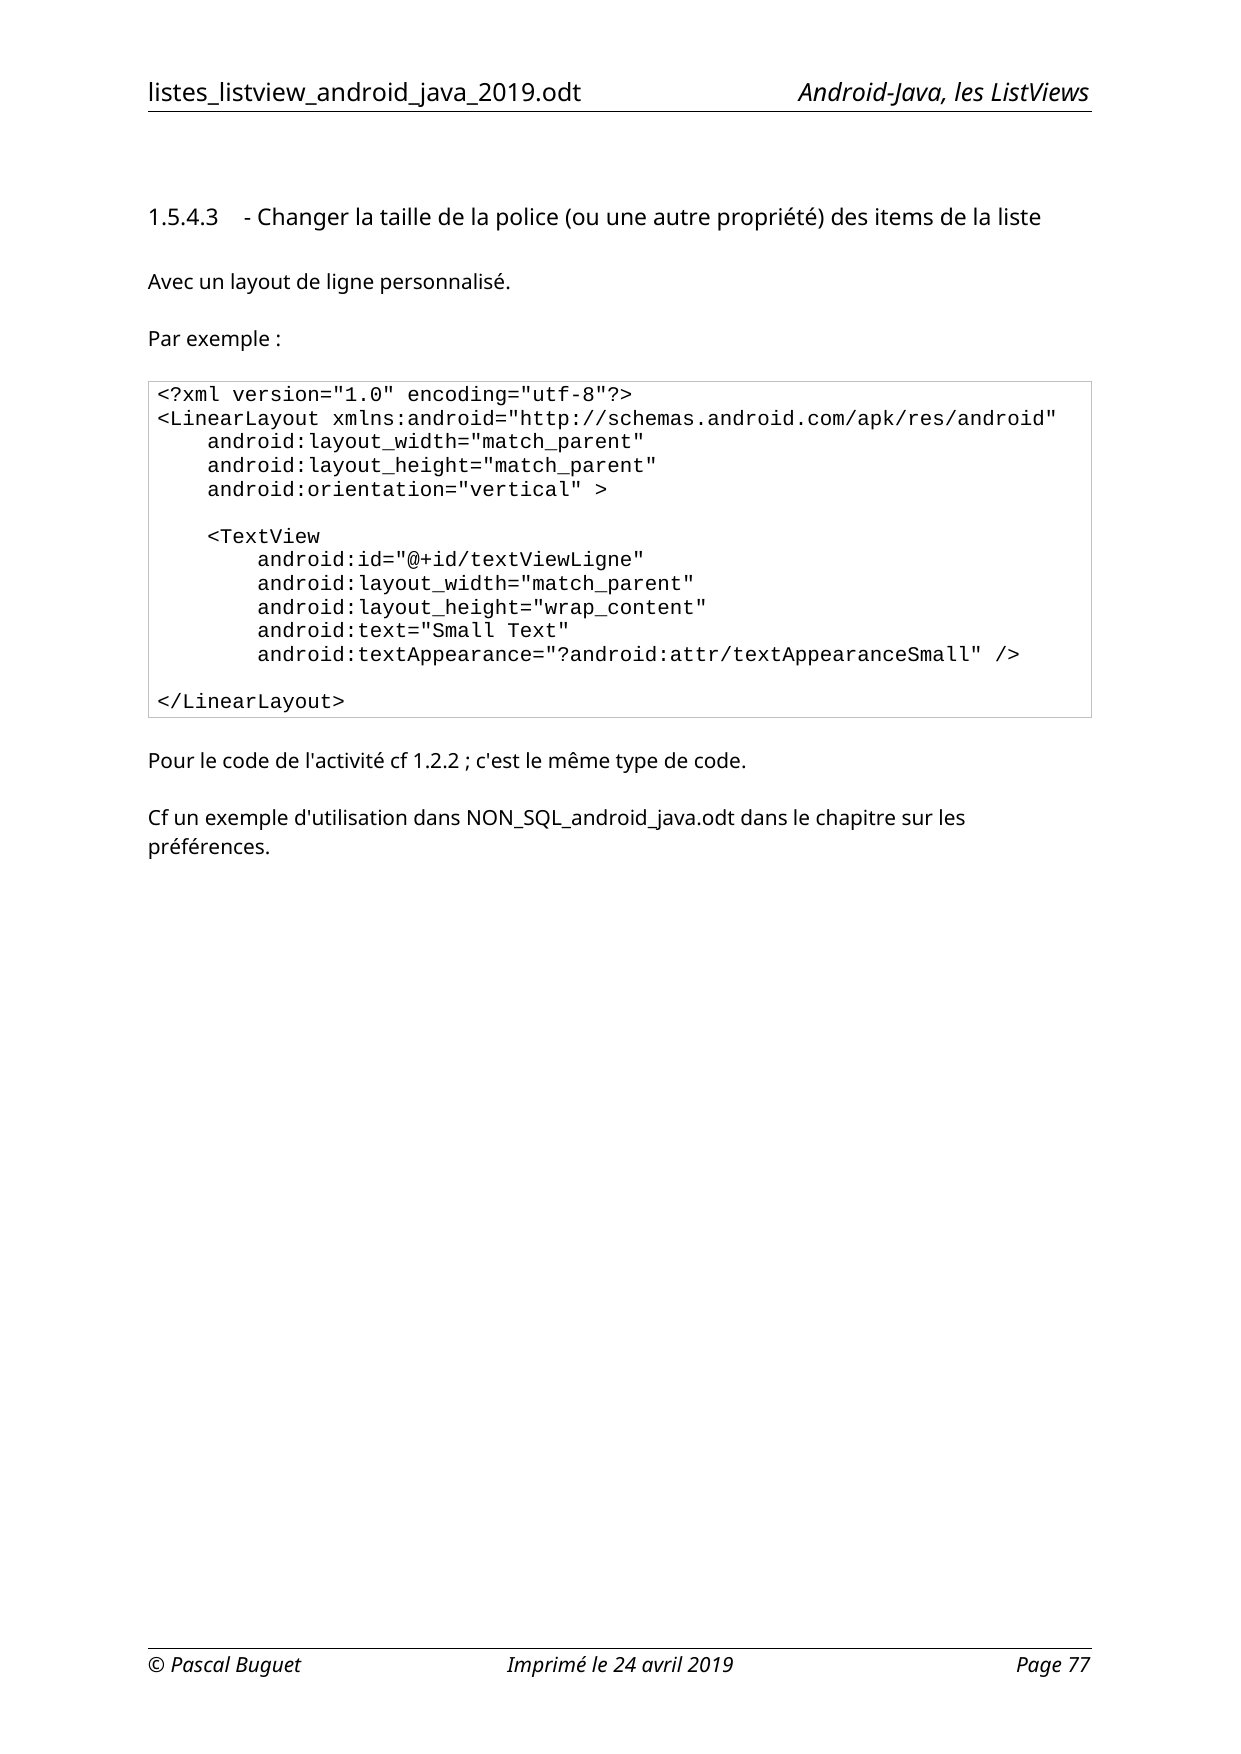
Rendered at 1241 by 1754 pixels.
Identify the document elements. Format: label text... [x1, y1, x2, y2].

text Cf un exemple d'utilisation dans NON_SQL_android_java.odt dans le chapitre sur les préférences. [148, 803, 1092, 860]
text android:layout_width="match_parent" [149, 570, 1091, 594]
text <LinearLayout xmlns:android="http://schemas.android.com/apk/res/android" [149, 404, 1091, 428]
text android:layout_height="wrap_content" [149, 594, 1091, 617]
text </LinearLayout> [149, 688, 1091, 717]
text android:id="@+id/textViewLigne" [149, 546, 1091, 570]
text android:layout_height="match_parent" [149, 452, 1091, 475]
subtitle - Changer la taille de la police (ou une autre propriété) des items de la liste [148, 201, 1092, 232]
text android:textAppearance="?android:attr/textAppearanceSmall" /> [149, 641, 1091, 664]
text android:orientation="vertical" > [149, 475, 1091, 499]
text android:text="Small Text" [149, 617, 1091, 641]
text android:layout_width="match_parent" [149, 428, 1091, 452]
text Par exemple : [148, 324, 1092, 352]
text Avec un layout de ligne personnalisé. [148, 267, 1092, 296]
text <TextView [149, 523, 1091, 546]
text Pour le code de l'activité cf 1.2.2 ; c'est le même type de code. [148, 747, 1092, 775]
text <?xml version="1.0" encoding="utf-8"?> [149, 382, 1091, 404]
